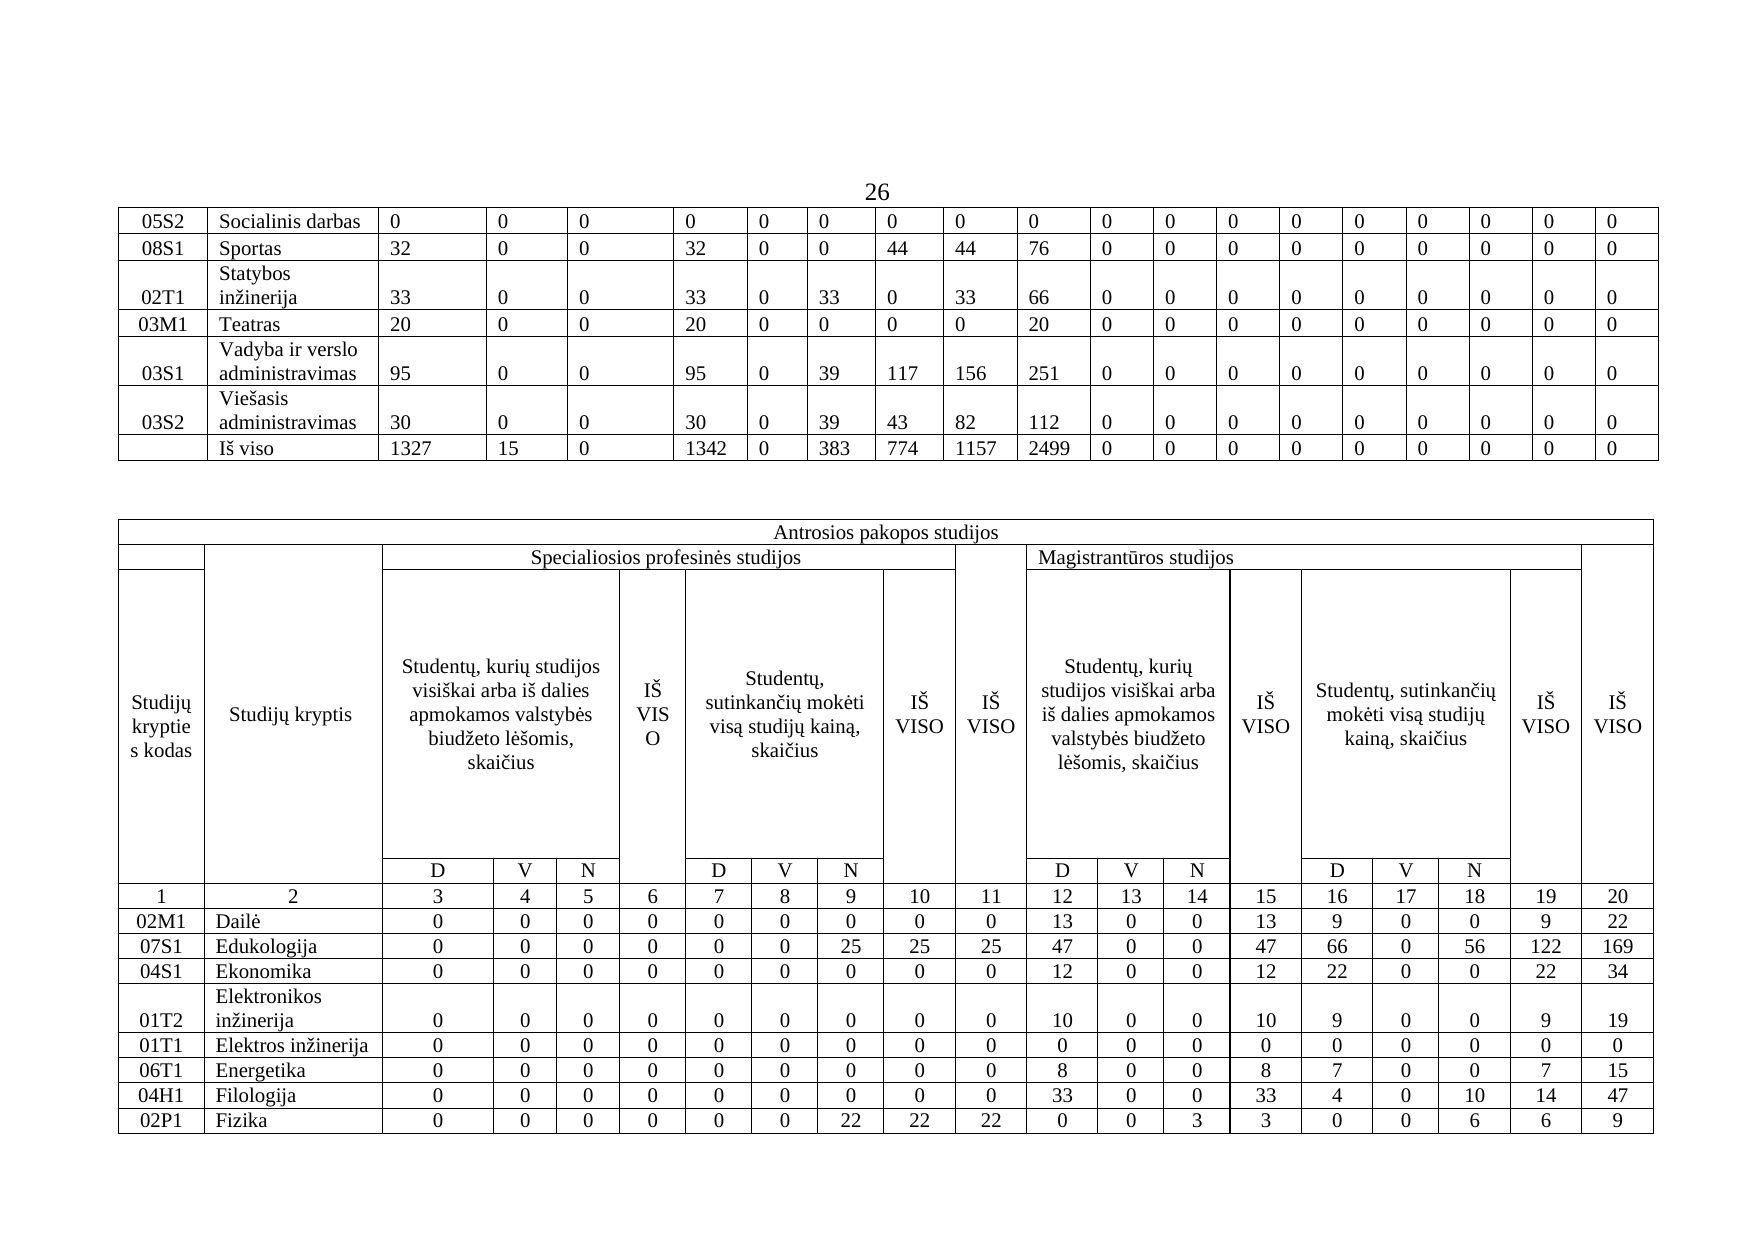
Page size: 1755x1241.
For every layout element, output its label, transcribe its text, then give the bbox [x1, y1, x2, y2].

table_cell 1157 [944, 435, 1017, 460]
table_cell 03S2 [119, 386, 207, 434]
table_cell 6 [620, 884, 685, 908]
table_cell 9 [1511, 909, 1581, 933]
table_cell [1511, 858, 1581, 882]
table_cell 0 [568, 435, 673, 460]
table_cell 33 [1231, 1083, 1301, 1107]
table_cell IŠ VISO [884, 570, 955, 857]
table_cell 0 [956, 959, 1026, 983]
table_cell 30 [674, 386, 747, 434]
table_cell 0 [1098, 984, 1163, 1032]
table_cell 10 [1231, 984, 1301, 1032]
table_cell 0 [620, 1109, 685, 1132]
table_cell 0 [686, 1083, 751, 1107]
table_cell 0 [1511, 1033, 1581, 1057]
table_cell Dailė [205, 909, 382, 933]
table_cell 0 [1533, 234, 1595, 260]
table_cell 0 [557, 1033, 619, 1057]
table_cell 08S1 [119, 234, 207, 260]
table_cell 22 [1582, 909, 1653, 933]
table_cell 10 [1027, 984, 1097, 1032]
table_cell 20 [1582, 884, 1653, 908]
table_cell [884, 858, 955, 882]
table_cell 0 [1217, 337, 1279, 385]
table_cell 0 [568, 310, 673, 336]
table_cell 0 [752, 1058, 817, 1082]
table_cell 0 [752, 984, 817, 1032]
table_cell 0 [1154, 261, 1216, 309]
table_cell 03S1 [119, 337, 207, 385]
table_cell [119, 435, 207, 460]
table_cell 0 [956, 1083, 1026, 1107]
table_cell 0 [748, 386, 807, 434]
table_cell 0 [379, 208, 486, 233]
table_cell 117 [876, 337, 943, 385]
table_cell 0 [674, 208, 747, 233]
table_cell 0 [752, 934, 817, 958]
table_cell 0 [487, 208, 567, 233]
table_cell [1231, 858, 1301, 882]
table_cell 0 [944, 208, 1017, 233]
table_cell 0 [1217, 208, 1279, 233]
table_cell 0 [557, 984, 619, 1032]
table_cell 1 [119, 884, 204, 908]
table_cell 33 [944, 261, 1017, 309]
table_cell 56 [1439, 934, 1510, 958]
table_cell 0 [1407, 435, 1469, 460]
table_cell 0 [818, 984, 883, 1032]
table_cell 04S1 [119, 959, 204, 983]
table_cell 3 [383, 884, 493, 908]
table_cell IŠ VISO [956, 569, 1026, 857]
table_cell 4 [494, 884, 556, 908]
table_cell 0 [1373, 984, 1438, 1032]
table_cell 02P1 [119, 1109, 204, 1132]
table_cell 13 [1027, 909, 1097, 933]
table_cell D [1027, 859, 1097, 882]
table_cell 07S1 [119, 934, 204, 958]
table_cell 0 [1098, 909, 1163, 933]
table_cell 0 [1439, 984, 1510, 1032]
table_cell 0 [1533, 386, 1595, 434]
table_cell 0 [1343, 261, 1406, 309]
table_cell 0 [752, 909, 817, 933]
table_cell 0 [383, 934, 493, 958]
table_cell 0 [808, 208, 875, 233]
table_cell 18 [1439, 884, 1510, 908]
table_cell 0 [1373, 1058, 1438, 1082]
table_cell N [1439, 859, 1510, 882]
table_cell 95 [674, 337, 747, 385]
table_cell V [494, 859, 556, 882]
table_cell 0 [383, 959, 493, 983]
table_cell 169 [1582, 934, 1653, 958]
table_cell 14 [1511, 1083, 1581, 1107]
table_cell 122 [1511, 934, 1581, 958]
table_cell 20 [1018, 310, 1090, 336]
table_cell 0 [884, 1033, 955, 1057]
table_cell 0 [383, 1083, 493, 1107]
table_cell 0 [1098, 1058, 1163, 1082]
table_cell 0 [1280, 310, 1342, 336]
table_cell 0 [494, 984, 556, 1032]
table_cell 19 [1511, 884, 1581, 908]
table_cell V [1373, 859, 1438, 882]
table_cell 10 [1439, 1083, 1510, 1107]
table_cell 0 [1280, 208, 1342, 233]
table_cell 0 [620, 934, 685, 958]
table_cell 0 [1373, 959, 1438, 983]
table_cell 0 [1373, 1109, 1438, 1132]
table_cell 13 [1231, 909, 1301, 933]
table_cell 774 [876, 435, 943, 460]
table_cell V [752, 859, 817, 882]
table_cell 0 [620, 959, 685, 983]
table_cell Teatras [208, 310, 378, 336]
table_cell 01T2 [119, 984, 204, 1032]
table_cell 05S2 [119, 208, 207, 233]
table_cell 0 [876, 208, 943, 233]
table_cell 0 [1407, 208, 1469, 233]
table_cell 0 [1164, 934, 1229, 958]
table_cell 66 [1302, 934, 1372, 958]
table_cell 22 [1302, 959, 1372, 983]
table_cell 7 [1511, 1058, 1581, 1082]
table_cell 0 [876, 261, 943, 309]
table_cell 0 [487, 234, 567, 260]
table_cell 0 [808, 310, 875, 336]
table_cell 44 [876, 234, 943, 260]
table_cell 1342 [674, 435, 747, 460]
table_cell 0 [1091, 208, 1153, 233]
table_cell 156 [944, 337, 1017, 385]
table_cell 0 [568, 337, 673, 385]
table_cell 0 [383, 909, 493, 933]
table_cell 0 [1407, 234, 1469, 260]
table_cell 20 [674, 310, 747, 336]
table_cell 0 [1407, 310, 1469, 336]
table_cell 0 [748, 208, 807, 233]
table_cell 04H1 [119, 1083, 204, 1107]
table_cell 0 [1018, 208, 1090, 233]
table_cell 0 [568, 386, 673, 434]
table_cell 0 [1164, 1083, 1229, 1107]
table_cell 0 [487, 261, 567, 309]
table_cell 0 [487, 337, 567, 385]
table_cell Iš viso [208, 435, 378, 460]
table_cell 0 [944, 310, 1017, 336]
table_cell 30 [379, 386, 486, 434]
table_cell 0 [1280, 261, 1342, 309]
table_cell 0 [494, 1033, 556, 1057]
table_cell 0 [494, 1109, 556, 1132]
table_cell D [686, 859, 751, 882]
table_cell 0 [1027, 1033, 1097, 1057]
table_cell 0 [494, 934, 556, 958]
table_cell 01T1 [119, 1033, 204, 1057]
table_cell 0 [956, 984, 1026, 1032]
table_cell 9 [1302, 909, 1372, 933]
table_cell 0 [1533, 337, 1595, 385]
table_cell 0 [748, 337, 807, 385]
table_cell 19 [1582, 984, 1653, 1032]
table_cell 0 [884, 1083, 955, 1107]
table_cell 0 [1217, 435, 1279, 460]
table_cell 0 [818, 1083, 883, 1107]
table_cell [956, 545, 1026, 569]
table_cell [205, 545, 382, 569]
table_cell 0 [1091, 337, 1153, 385]
table_cell 0 [1596, 261, 1658, 309]
table_cell 251 [1018, 337, 1090, 385]
table_cell 383 [808, 435, 875, 460]
table_cell 0 [1217, 261, 1279, 309]
table_cell 0 [1343, 234, 1406, 260]
table_cell 0 [876, 310, 943, 336]
table_cell 112 [1018, 386, 1090, 434]
table_cell 25 [818, 934, 883, 958]
table_cell 0 [748, 310, 807, 336]
table_cell Magistrantūros studijos [1027, 545, 1581, 569]
table_cell Ekonomika [205, 959, 382, 983]
table_cell 12 [1027, 884, 1097, 908]
table_cell 0 [1343, 310, 1406, 336]
table_cell 0 [1217, 310, 1279, 336]
table_cell N [1164, 859, 1229, 882]
table_cell 11 [956, 884, 1026, 908]
table_cell 0 [1164, 984, 1229, 1032]
table_cell 43 [876, 386, 943, 434]
table_cell 0 [1596, 310, 1658, 336]
table_cell 0 [686, 1109, 751, 1132]
table_cell 0 [1154, 208, 1216, 233]
table_cell 82 [944, 386, 1017, 434]
table_cell 0 [1470, 337, 1532, 385]
table_cell 4 [1302, 1083, 1372, 1107]
table_cell Elektronikos inžinerija [205, 984, 382, 1032]
table_cell 12 [1027, 959, 1097, 983]
table_cell 0 [1470, 208, 1532, 233]
table_cell 0 [568, 261, 673, 309]
table_cell N [818, 859, 883, 882]
table_cell 8 [1027, 1058, 1097, 1082]
table_cell 0 [620, 909, 685, 933]
table_cell 17 [1373, 884, 1438, 908]
table_cell 0 [1217, 386, 1279, 434]
table_cell 02T1 [119, 261, 207, 309]
table_cell 0 [557, 1058, 619, 1082]
table_cell 0 [557, 959, 619, 983]
table_cell 0 [1098, 934, 1163, 958]
table_cell 76 [1018, 234, 1090, 260]
table_cell 0 [1343, 435, 1406, 460]
table_cell 0 [1164, 1058, 1229, 1082]
table_cell 0 [752, 1033, 817, 1057]
table_cell 0 [1470, 435, 1532, 460]
table_cell 15 [487, 435, 567, 460]
table_cell 20 [379, 310, 486, 336]
table_cell 0 [818, 1033, 883, 1057]
table_cell 0 [568, 234, 673, 260]
table_cell 39 [808, 386, 875, 434]
table_cell Studentų, sutinkančių mokėti visą studijų kainą, skaičius [1302, 570, 1510, 857]
table_cell 0 [1154, 310, 1216, 336]
table_cell [205, 858, 382, 882]
table_cell 0 [1091, 386, 1153, 434]
table_cell 0 [686, 934, 751, 958]
table_cell 0 [1343, 386, 1406, 434]
table_cell 22 [884, 1109, 955, 1132]
table_cell 0 [1280, 234, 1342, 260]
table_cell V [1098, 859, 1163, 882]
table_cell 0 [1280, 435, 1342, 460]
table_cell IŠ VISO [1582, 569, 1653, 857]
table_cell 5 [557, 884, 619, 908]
table_cell 33 [1027, 1083, 1097, 1107]
table_cell 0 [956, 1033, 1026, 1057]
table_cell 0 [557, 934, 619, 958]
table_cell 0 [568, 208, 673, 233]
table_cell 0 [494, 1083, 556, 1107]
table_cell 0 [1596, 435, 1658, 460]
table_cell 0 [1098, 1083, 1163, 1107]
table_cell 0 [383, 1058, 493, 1082]
table_cell 0 [1343, 337, 1406, 385]
table_cell Studijų krypties kodas [119, 570, 204, 882]
table_cell 0 [1407, 261, 1469, 309]
table_cell 0 [1154, 386, 1216, 434]
table_cell 7 [686, 884, 751, 908]
table_cell 0 [956, 1058, 1026, 1082]
table_cell 15 [1582, 1058, 1653, 1082]
table_cell 0 [1470, 234, 1532, 260]
table_cell IŠ VISO [620, 570, 685, 857]
table_cell 0 [1596, 386, 1658, 434]
table_cell 7 [1302, 1058, 1372, 1082]
table_cell 0 [1596, 337, 1658, 385]
table_cell 0 [818, 959, 883, 983]
table_cell 3 [1164, 1109, 1229, 1132]
table_cell 0 [1091, 234, 1153, 260]
table_cell 0 [494, 1058, 556, 1082]
table_cell 0 [1596, 234, 1658, 260]
table_cell 0 [557, 1109, 619, 1132]
table_cell Vadyba ir verslo administravimas [208, 337, 378, 385]
table_cell 44 [944, 234, 1017, 260]
table_cell 33 [674, 261, 747, 309]
table_cell 32 [379, 234, 486, 260]
table_cell 0 [494, 959, 556, 983]
table_cell 15 [1231, 884, 1301, 908]
table_cell 0 [1470, 310, 1532, 336]
table_cell 0 [487, 386, 567, 434]
table_cell 0 [818, 1058, 883, 1082]
table_cell 12 [1231, 959, 1301, 983]
table_cell 47 [1582, 1083, 1653, 1107]
table_cell 0 [1533, 261, 1595, 309]
table_cell Specialiosios profesinės studijos [383, 545, 955, 569]
table_cell 0 [1091, 435, 1153, 460]
table_cell 0 [1470, 386, 1532, 434]
table_cell 22 [1511, 959, 1581, 983]
table_cell 0 [1164, 1033, 1229, 1057]
table_cell 0 [620, 1058, 685, 1082]
table_cell 0 [1280, 337, 1342, 385]
table_cell 0 [1302, 1033, 1372, 1057]
table_cell 0 [1439, 1058, 1510, 1082]
table_cell 0 [748, 261, 807, 309]
table_cell 0 [1582, 1033, 1653, 1057]
table_cell 6 [1439, 1109, 1510, 1132]
table_cell 0 [818, 909, 883, 933]
table_cell 0 [1373, 909, 1438, 933]
table_cell Socialinis darbas [208, 208, 378, 233]
table_cell 0 [748, 234, 807, 260]
table_cell 0 [1302, 1109, 1372, 1132]
table_cell 47 [1231, 934, 1301, 958]
table_cell 8 [1231, 1058, 1301, 1082]
table_header Antrosios pakopos studijos [119, 520, 1653, 544]
table_cell 0 [686, 959, 751, 983]
table_cell 0 [1280, 386, 1342, 434]
table_cell 0 [1091, 261, 1153, 309]
table_cell 0 [1098, 1109, 1163, 1132]
table_cell 0 [1439, 1033, 1510, 1057]
table_cell 0 [1164, 959, 1229, 983]
table_cell 0 [1373, 934, 1438, 958]
table_cell 03M1 [119, 310, 207, 336]
table_cell [620, 858, 685, 882]
table_cell 0 [557, 1083, 619, 1107]
table_cell Statybos inžinerija [208, 261, 378, 309]
table_cell Studentų, kurių studijos visiškai arba iš dalies apmokamos valstybės biudžeto lėšomis, skaičius [383, 570, 619, 857]
table_cell N [557, 859, 619, 882]
table_cell 0 [1373, 1083, 1438, 1107]
table_cell 10 [884, 884, 955, 908]
table_cell 2499 [1018, 435, 1090, 460]
table_cell 16 [1302, 884, 1372, 908]
table_cell 0 [686, 1058, 751, 1082]
table_cell 22 [818, 1109, 883, 1132]
table_cell 0 [1098, 959, 1163, 983]
table_cell 0 [487, 310, 567, 336]
table_cell 0 [1343, 208, 1406, 233]
table_cell 0 [884, 1058, 955, 1082]
table_cell 0 [1407, 337, 1469, 385]
table_cell 02M1 [119, 909, 204, 933]
table_cell 0 [1373, 1033, 1438, 1057]
table_cell 0 [748, 435, 807, 460]
table_cell Elektros inžinerija [205, 1033, 382, 1057]
table_cell 0 [752, 1083, 817, 1107]
table_cell 0 [1533, 208, 1595, 233]
table_cell 06T1 [119, 1058, 204, 1082]
table_cell 1327 [379, 435, 486, 460]
table_cell [1582, 858, 1653, 882]
table_cell 0 [1164, 909, 1229, 933]
table_cell D [1302, 859, 1372, 882]
table_cell 0 [808, 234, 875, 260]
table_cell 2 [205, 884, 382, 908]
table_cell 9 [1511, 984, 1581, 1032]
table_cell IŠ VISO [1511, 570, 1581, 857]
table_cell 33 [808, 261, 875, 309]
table_cell 0 [1533, 435, 1595, 460]
table_cell 0 [1154, 337, 1216, 385]
table_cell 13 [1098, 884, 1163, 908]
table_cell 0 [956, 909, 1026, 933]
table_cell 0 [1407, 386, 1469, 434]
table_cell 0 [1217, 234, 1279, 260]
table_cell 0 [1533, 310, 1595, 336]
table_cell 66 [1018, 261, 1090, 309]
table_cell 0 [686, 984, 751, 1032]
table_cell 22 [956, 1109, 1026, 1132]
table_cell 0 [752, 959, 817, 983]
table_cell 14 [1164, 884, 1229, 908]
table_cell [1582, 545, 1653, 569]
table_cell 0 [1231, 1033, 1301, 1057]
table_cell 0 [1154, 234, 1216, 260]
table_cell 0 [620, 984, 685, 1032]
table_cell Studentų, sutinkančių mokėti visą studijų kainą, skaičius [686, 570, 883, 857]
table_cell 0 [383, 1033, 493, 1057]
table_cell 47 [1027, 934, 1097, 958]
table_cell 0 [686, 1033, 751, 1057]
table_cell 0 [1596, 208, 1658, 233]
table_cell 9 [1582, 1109, 1653, 1132]
table_cell 0 [884, 984, 955, 1032]
table_cell 0 [1091, 310, 1153, 336]
table_cell 0 [1154, 435, 1216, 460]
table_cell 0 [686, 909, 751, 933]
table_cell 25 [884, 934, 955, 958]
table_cell 0 [884, 909, 955, 933]
table_cell [119, 545, 204, 569]
table_cell 34 [1582, 959, 1653, 983]
table_cell 0 [494, 909, 556, 933]
table_cell Energetika [205, 1058, 382, 1082]
table_cell 0 [752, 1109, 817, 1132]
table_cell 0 [620, 1083, 685, 1107]
table_cell 32 [674, 234, 747, 260]
table_cell Sportas [208, 234, 378, 260]
table_cell 95 [379, 337, 486, 385]
table_cell D [383, 859, 493, 882]
table_cell 6 [1511, 1109, 1581, 1132]
table_cell 0 [383, 984, 493, 1032]
table_cell Studentų, kurių studijos visiškai arba iš dalies apmokamos valstybės biudžeto lėšomis, skaičius [1027, 570, 1229, 857]
table_cell [956, 858, 1026, 882]
table_cell Filologija [205, 1083, 382, 1107]
table_cell 3 [1231, 1109, 1301, 1132]
table_cell 0 [1439, 909, 1510, 933]
table_cell 0 [557, 909, 619, 933]
table_cell 8 [752, 884, 817, 908]
table_cell 0 [383, 1109, 493, 1132]
table_cell 0 [620, 1033, 685, 1057]
table_cell Studijų kryptis [205, 569, 382, 857]
table_cell 39 [808, 337, 875, 385]
table_cell 9 [818, 884, 883, 908]
table_cell 0 [1027, 1109, 1097, 1132]
table_cell Viešasis administravimas [208, 386, 378, 434]
table_cell 0 [1098, 1033, 1163, 1057]
table_cell 9 [1302, 984, 1372, 1032]
table_cell 0 [884, 959, 955, 983]
table_cell Edukologija [205, 934, 382, 958]
table_cell IŠ VISO [1231, 570, 1301, 857]
table_cell 25 [956, 934, 1026, 958]
table_cell Fizika [205, 1109, 382, 1132]
table_cell 0 [1439, 959, 1510, 983]
table_cell 33 [379, 261, 486, 309]
table_cell 0 [1470, 261, 1532, 309]
